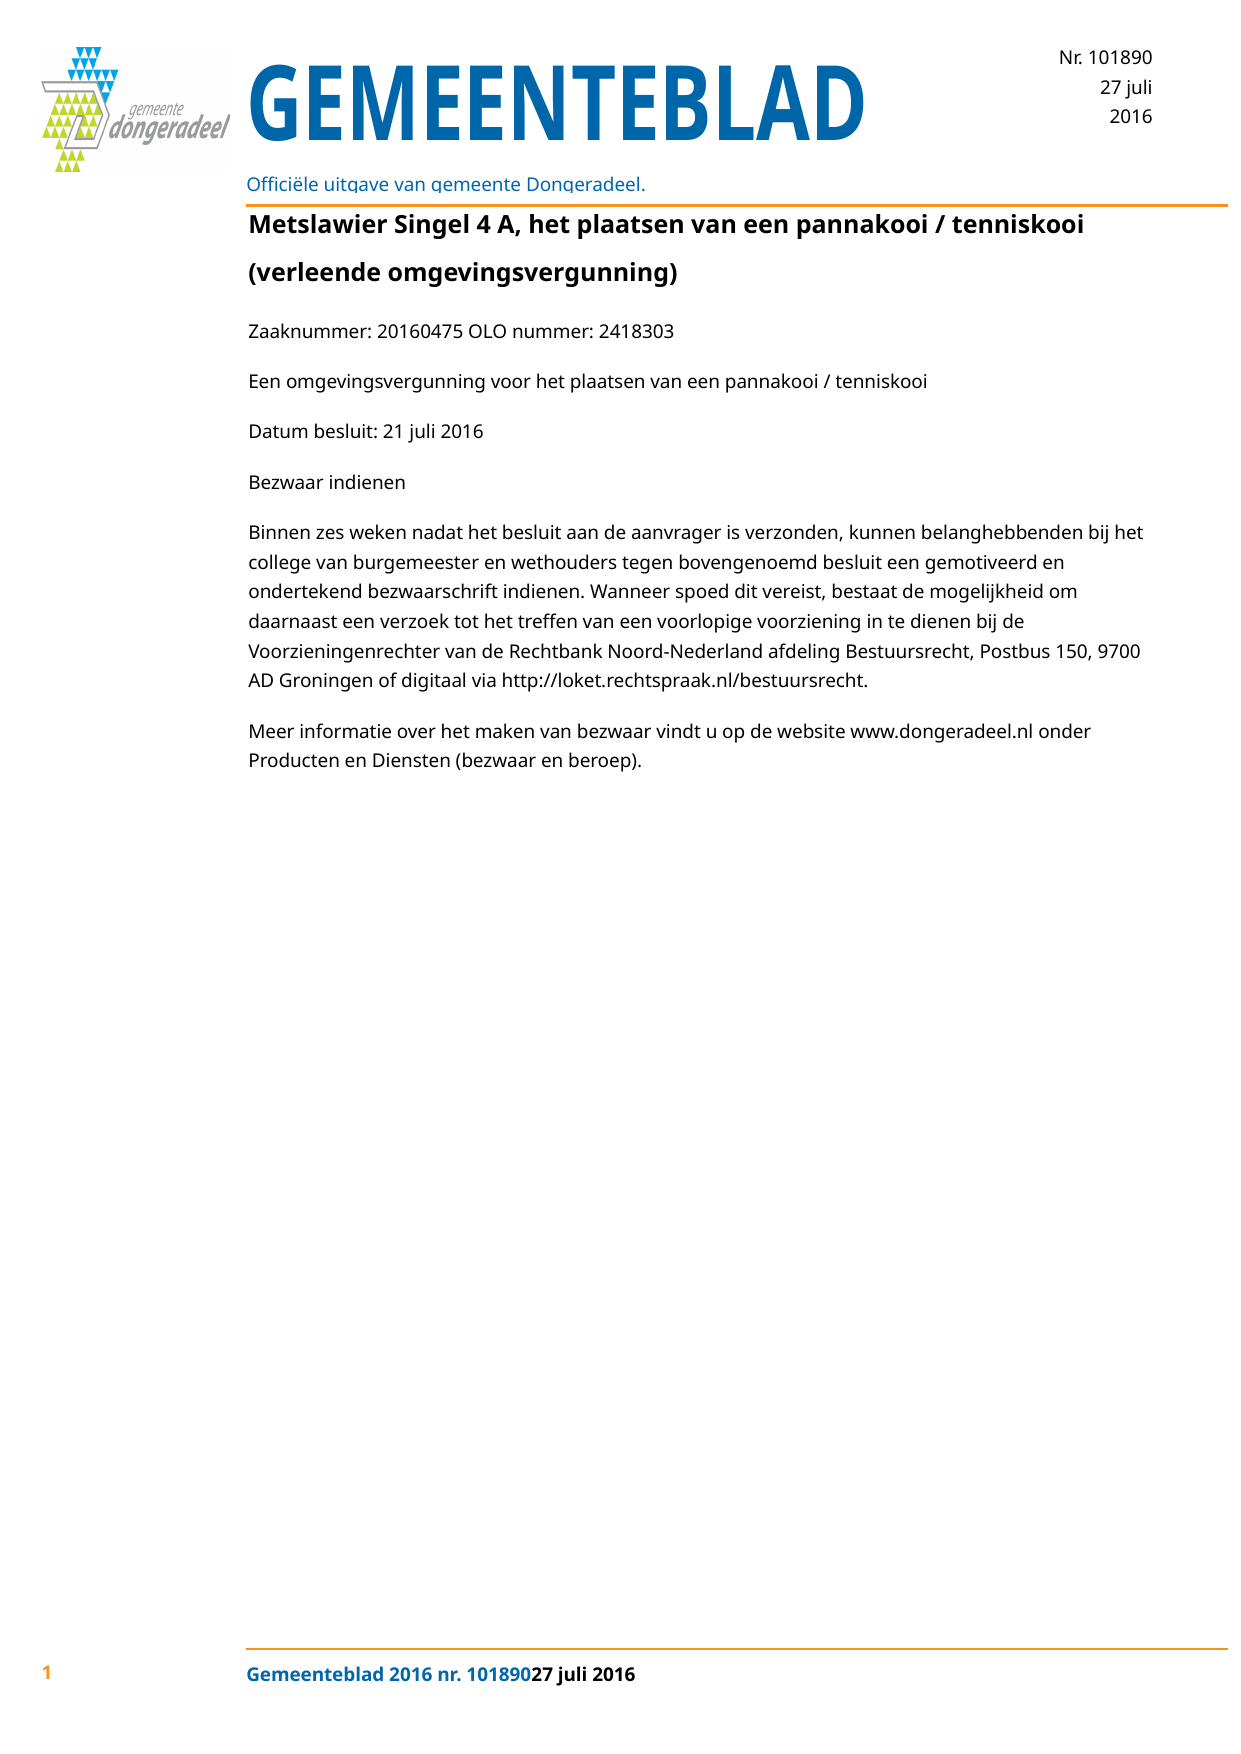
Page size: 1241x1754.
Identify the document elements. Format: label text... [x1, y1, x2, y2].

picture [99, 72, 104, 80]
text Meer informatie over het maken van bezwaar vindt u op de website www.dongeradeel.nl onder Producten en Diensten (bezwaar en beroep). [248, 718, 1152, 773]
picture [41, 47, 231, 172]
text Een omgevingsvergunning voor het plaatsen van een pannakooi / tenniskooi [248, 368, 1152, 394]
picture [107, 73, 113, 80]
text Bezwaar indienen [248, 469, 1152, 495]
text Metslawier Singel 4 A, het plaatsen van een pannakooi / tenniskooi (verleende omgevingsvergunning) [248, 207, 1152, 288]
text Datum besluit: 21 juli 2016 [248, 419, 1152, 444]
text Zaaknummer: 20160475 OLO nummer: 2418303 [248, 318, 1152, 344]
text Binnen zes weken nadat het besluit aan de aanvrager is verzonden, kunnen belanghebbenden bij het college van burgemeester en wethouders tegen bovengenoemd besluit een gemotiveerd en ondertekend bezwaarschrift indienen. Wanneer spoed dit vereist, bestaat de mogelijkheid om daarnaast een verzoek tot het treffen van een voorlopige voorziening in te dienen bij de Voorzieningenrechter van de Rechtbank Noord-Nederland afdeling Bestuursrecht, Postbus 150, 9700 AD Groningen of digitaal via http://loket.rechtspraak.nl/bestuursrecht. [248, 519, 1152, 693]
